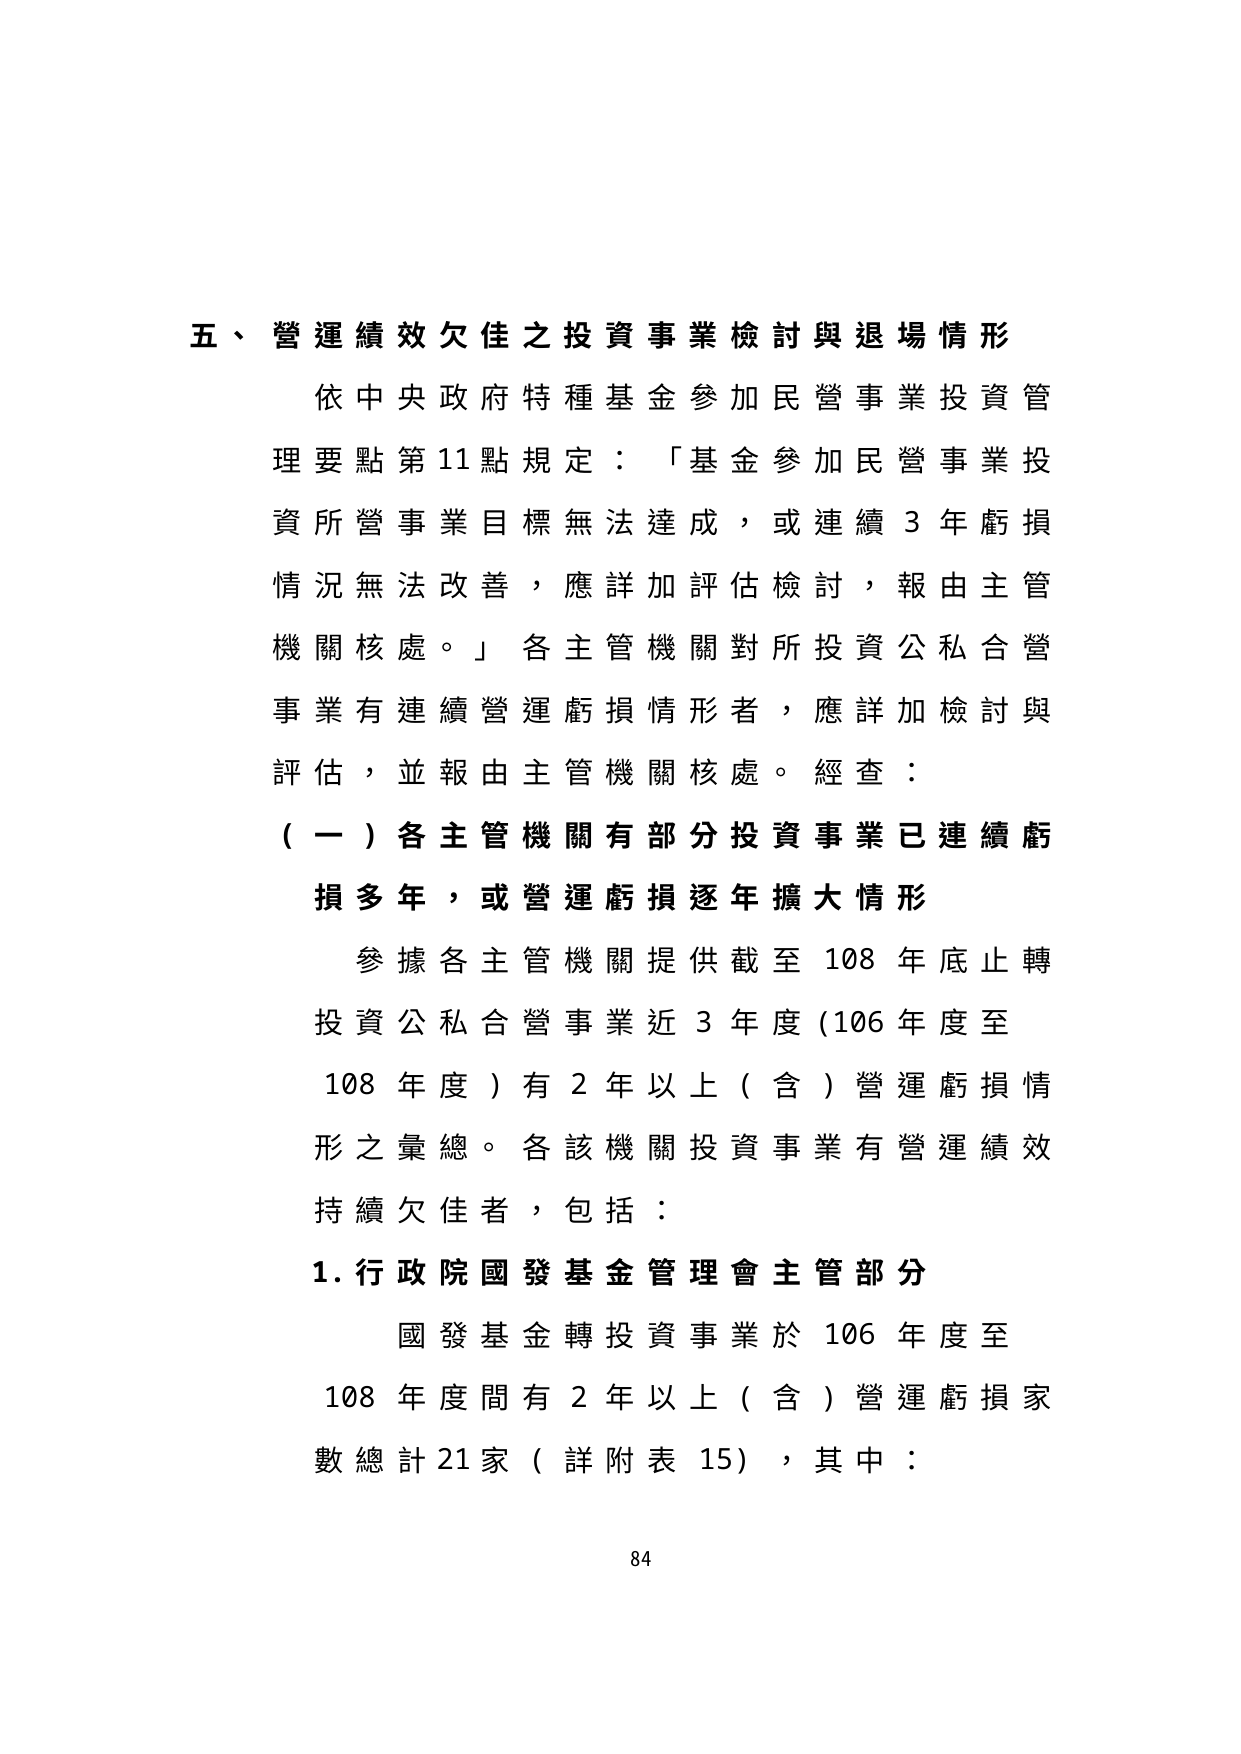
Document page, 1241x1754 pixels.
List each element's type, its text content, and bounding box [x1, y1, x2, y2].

text 依中央政府特種基金參加民營事業投資管理要點第11點規定：「基金參加民營事業投資所營事業目標無法達成，或連續3年虧損情況無法改善，應詳加評估檢討，報由主管機關核處。」各主管機關對所投資公私合營事業有連續營運虧損情形者，應詳加檢討與評估，並報由主管機關核處。經查： [242, 354, 1058, 792]
text 國發基金轉投資事業於106年度至108年度間有2年以上(含)營運虧損家數總計21家(詳附表15)，其中： [301, 1292, 1058, 1479]
text 1.行政院國發基金管理會主管部分 [271, 1229, 1058, 1292]
text 參據各主管機關提供截至108年底止轉投資公私合營事業近3年度(106年度至108年度)有2年以上(含)營運虧損情形之彙總。各該機關投資事業有營運績效持續欠佳者，包括： [271, 917, 1058, 1229]
text 五、營運績效欠佳之投資事業檢討與退場情形 [183, 292, 1058, 354]
text (一)各主管機關有部分投資事業已連續虧損多年，或營運虧損逐年擴大情形 [242, 792, 1058, 917]
